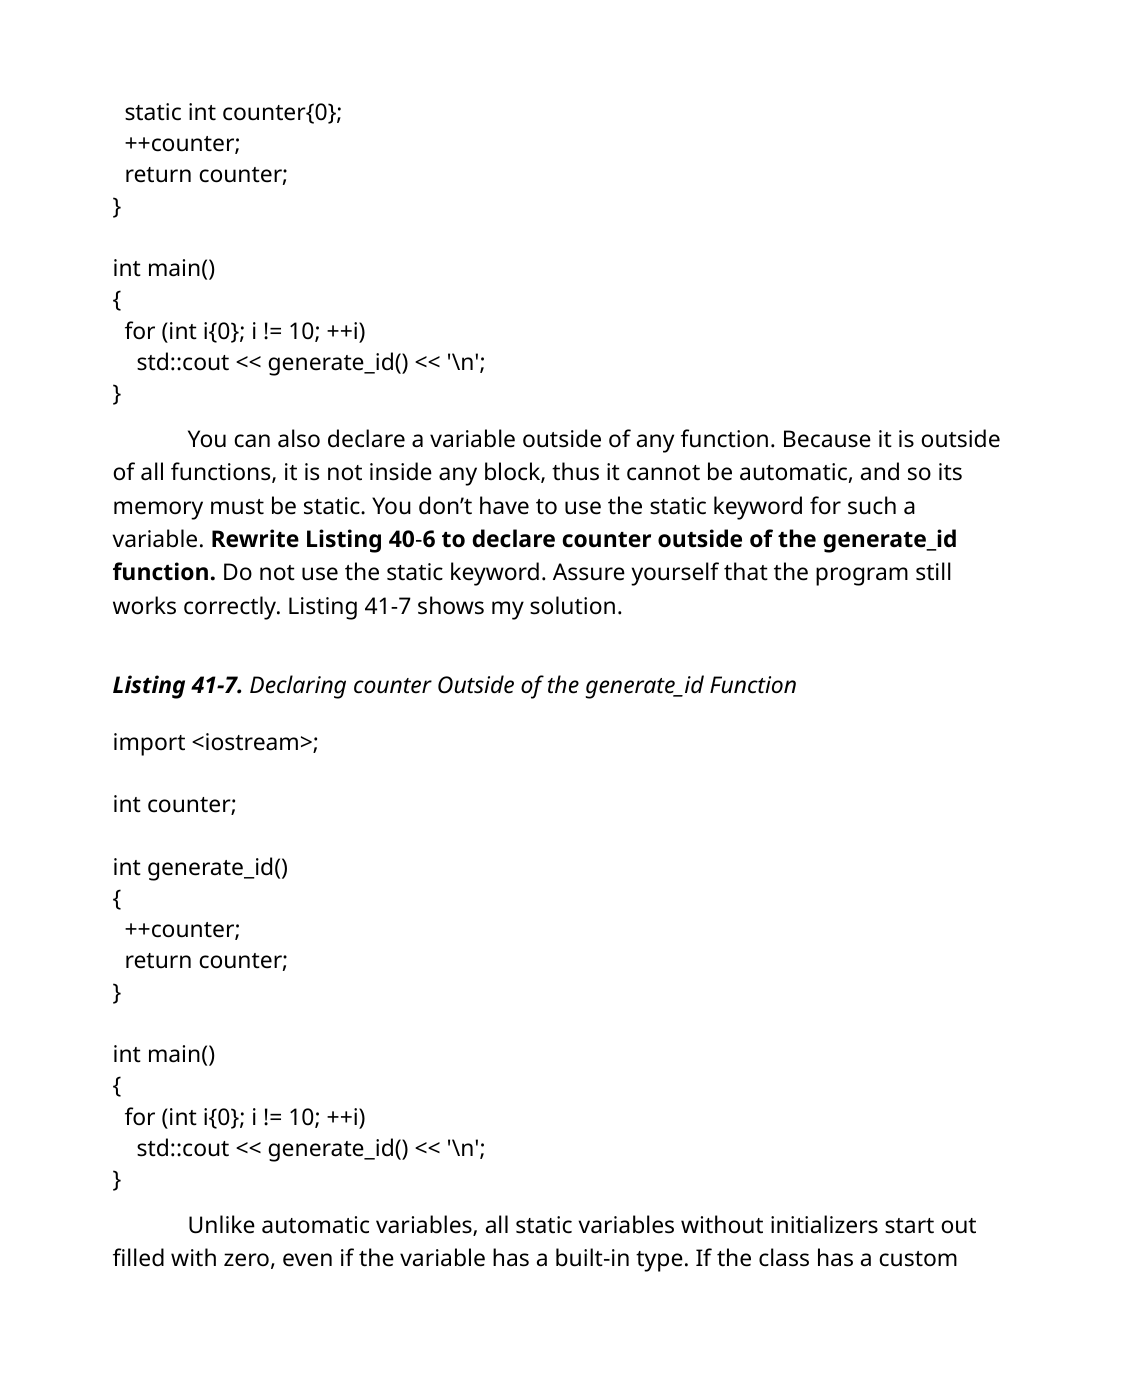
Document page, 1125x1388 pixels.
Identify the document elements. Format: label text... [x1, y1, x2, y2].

text ++counter; [112, 913, 1012, 944]
text return counter; [112, 944, 1012, 976]
text You can also declare a variable outside of any function. Because it is outside of all functions, it is not inside any block, thus it cannot be automatic, and so its memory must be static. You don’t have to use the static keyword for such a variable. Rewrite Listing 40-6 to declare counter outside of the generate_id function. Do not use the static keyword. Assure yourself that the program still works correctly. Listing 41-7 shows my solution. [112, 421, 1012, 621]
text } [112, 1163, 1012, 1194]
text std::cout << generate_id() << '\n'; [112, 1132, 1012, 1163]
text return counter; [112, 158, 1012, 190]
text int generate_id() [112, 851, 1012, 882]
text import <iostream>; [112, 726, 1012, 757]
text int main() [112, 252, 1012, 283]
text int main() [112, 1038, 1012, 1069]
text ++counter; [112, 127, 1012, 158]
text } [112, 190, 1012, 221]
text Unlike automatic variables, all static variables without initializers start out filled with zero, even if the variable has a built-in type. If the class has a custom [112, 1207, 1012, 1273]
text { [112, 283, 1012, 315]
text for (int i{0}; i != 10; ++i) [112, 315, 1012, 346]
text for (int i{0}; i != 10; ++i) [112, 1101, 1012, 1132]
text int counter; [112, 788, 1012, 819]
text static int counter{0}; [112, 96, 1012, 127]
text } [112, 976, 1012, 1007]
text std::cout << generate_id() << '\n'; [112, 346, 1012, 377]
text Listing 41-7. Declaring counter Outside of the generate_id Function [112, 669, 1012, 700]
text { [112, 882, 1012, 913]
text { [112, 1069, 1012, 1101]
text } [112, 377, 1012, 408]
